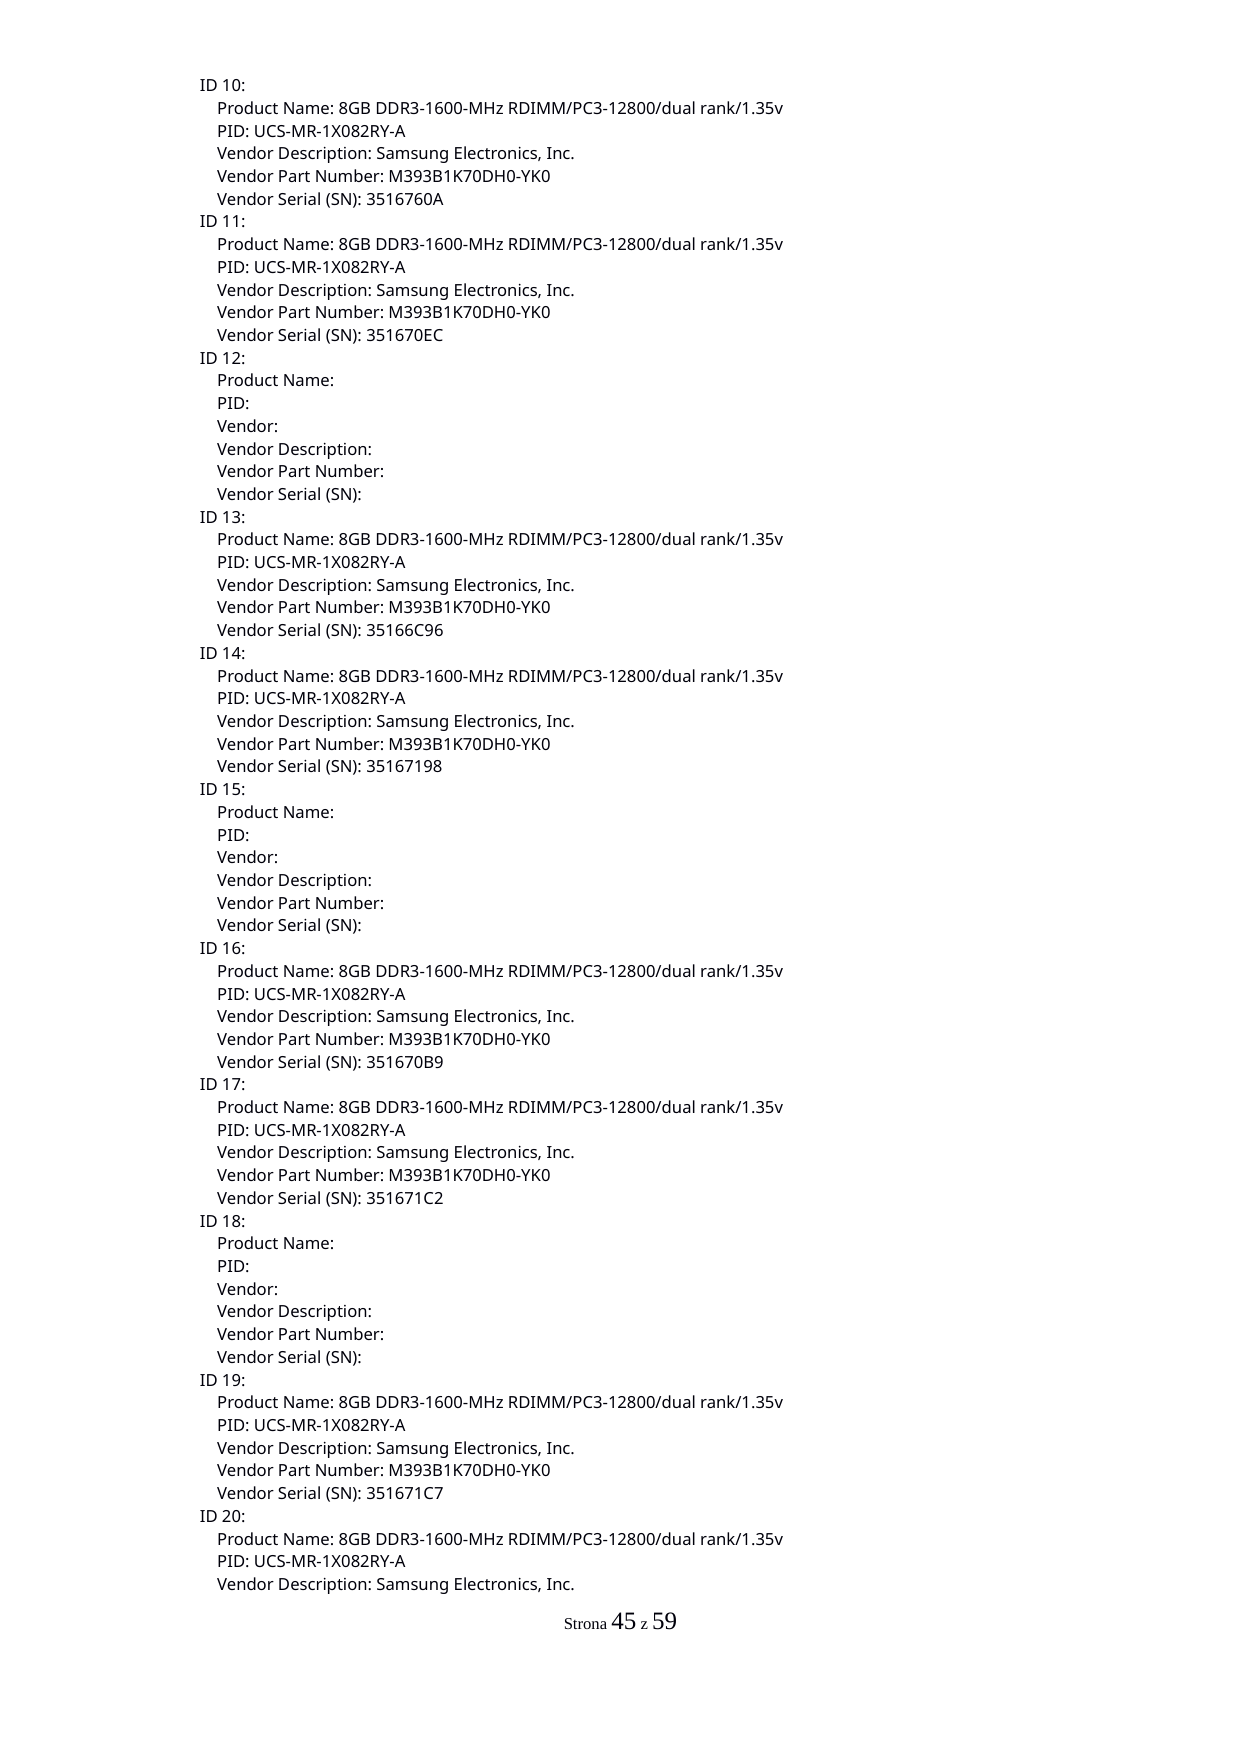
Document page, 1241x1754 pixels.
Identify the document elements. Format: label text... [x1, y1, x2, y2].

text PID: [148, 823, 1093, 846]
text ID 13: [148, 505, 1093, 528]
text PID: UCS-MR-1X082RY-A [148, 551, 1093, 573]
text ID 15: [148, 778, 1093, 800]
text Vendor: [148, 1277, 1093, 1300]
text PID: UCS-MR-1X082RY-A [148, 1118, 1093, 1141]
text ID 14: [148, 641, 1093, 664]
text ID 20: [148, 1504, 1093, 1527]
text Vendor: [148, 414, 1093, 437]
text Product Name: 8GB DDR3-1600-MHz RDIMM/PC3-12800/dual rank/1.35v [148, 1096, 1093, 1118]
text PID: UCS-MR-1X082RY-A [148, 1413, 1093, 1436]
text ID 11: [148, 210, 1093, 233]
text Product Name: 8GB DDR3-1600-MHz RDIMM/PC3-12800/dual rank/1.35v [148, 96, 1093, 119]
text Vendor Part Number: M393B1K70DH0-YK0 [148, 732, 1093, 755]
text Product Name: 8GB DDR3-1600-MHz RDIMM/PC3-12800/dual rank/1.35v [148, 664, 1093, 687]
text Vendor Serial (SN): 3516760A [148, 187, 1093, 210]
text Vendor Serial (SN): [148, 914, 1093, 937]
text Vendor Part Number: M393B1K70DH0-YK0 [148, 1027, 1093, 1050]
text Vendor Serial (SN): 35166C96 [148, 619, 1093, 641]
text Vendor Part Number: [148, 460, 1093, 482]
text Vendor Serial (SN): [148, 1345, 1093, 1368]
text Vendor: [148, 846, 1093, 868]
text ID 16: [148, 937, 1093, 959]
text Vendor Part Number: M393B1K70DH0-YK0 [148, 596, 1093, 619]
text PID: UCS-MR-1X082RY-A [148, 255, 1093, 278]
text Product Name: 8GB DDR3-1600-MHz RDIMM/PC3-12800/dual rank/1.35v [148, 1527, 1093, 1550]
text ID 17: [148, 1073, 1093, 1096]
text Vendor Description: Samsung Electronics, Inc. [148, 1141, 1093, 1164]
text Vendor Description: Samsung Electronics, Inc. [148, 1005, 1093, 1027]
text Vendor Part Number: M393B1K70DH0-YK0 [148, 301, 1093, 323]
text Product Name: 8GB DDR3-1600-MHz RDIMM/PC3-12800/dual rank/1.35v [148, 528, 1093, 551]
text Vendor Description: [148, 1300, 1093, 1323]
text ID 10: [148, 74, 1093, 96]
text PID: UCS-MR-1X082RY-A [148, 119, 1093, 142]
text Vendor Description: [148, 868, 1093, 891]
text Vendor Part Number: M393B1K70DH0-YK0 [148, 1164, 1093, 1186]
text Vendor Description: [148, 437, 1093, 460]
text Vendor Part Number: [148, 1323, 1093, 1345]
text Vendor Description: Samsung Electronics, Inc. [148, 573, 1093, 596]
text Vendor Serial (SN): 351671C2 [148, 1186, 1093, 1209]
text Vendor Description: Samsung Electronics, Inc. [148, 709, 1093, 732]
text Vendor Serial (SN): 351670EC [148, 323, 1093, 346]
text Vendor Part Number: [148, 891, 1093, 914]
text PID: [148, 392, 1093, 414]
text PID: UCS-MR-1X082RY-A [148, 982, 1093, 1005]
text Product Name: 8GB DDR3-1600-MHz RDIMM/PC3-12800/dual rank/1.35v [148, 959, 1093, 982]
text Vendor Description: Samsung Electronics, Inc. [148, 1572, 1093, 1595]
text Vendor Serial (SN): 35167198 [148, 755, 1093, 778]
text PID: UCS-MR-1X082RY-A [148, 687, 1093, 709]
text Product Name: [148, 800, 1093, 823]
text Vendor Serial (SN): 351670B9 [148, 1050, 1093, 1073]
text ID 19: [148, 1368, 1093, 1391]
text Vendor Serial (SN): [148, 482, 1093, 505]
text Vendor Serial (SN): 351671C7 [148, 1482, 1093, 1504]
text Vendor Description: Samsung Electronics, Inc. [148, 142, 1093, 164]
text Product Name: 8GB DDR3-1600-MHz RDIMM/PC3-12800/dual rank/1.35v [148, 233, 1093, 255]
text Vendor Part Number: M393B1K70DH0-YK0 [148, 1459, 1093, 1482]
text ID 18: [148, 1209, 1093, 1232]
text Product Name: [148, 1232, 1093, 1254]
text PID: UCS-MR-1X082RY-A [148, 1550, 1093, 1572]
text Product Name: 8GB DDR3-1600-MHz RDIMM/PC3-12800/dual rank/1.35v [148, 1391, 1093, 1413]
text Vendor Part Number: M393B1K70DH0-YK0 [148, 164, 1093, 187]
text Vendor Description: Samsung Electronics, Inc. [148, 278, 1093, 301]
text Vendor Description: Samsung Electronics, Inc. [148, 1436, 1093, 1459]
text ID 12: [148, 346, 1093, 369]
text Product Name: [148, 369, 1093, 392]
text PID: [148, 1254, 1093, 1277]
